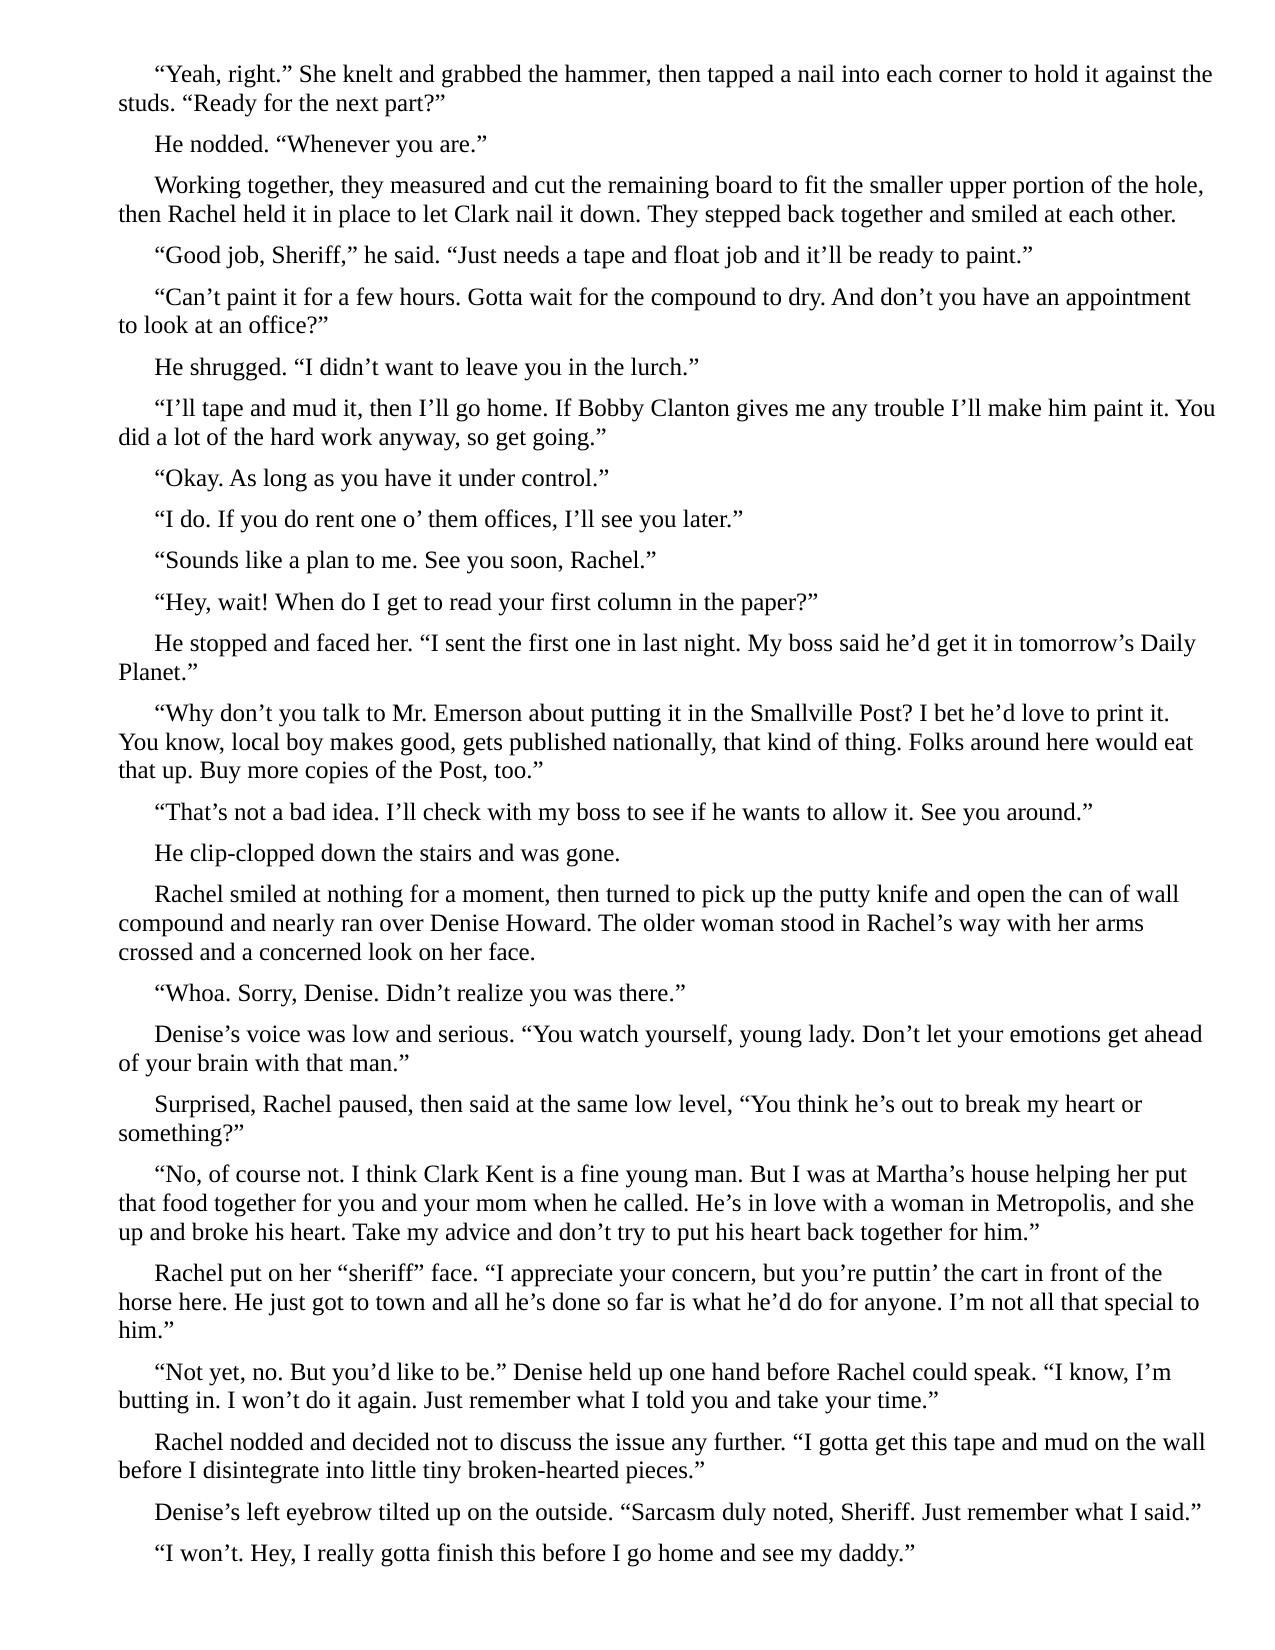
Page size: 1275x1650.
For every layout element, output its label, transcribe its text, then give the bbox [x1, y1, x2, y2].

text “Can’t paint it for a few hours. Gotta wait for the compound to dry. And don’t you have an appointment to look at an office?” [118, 282, 1216, 339]
text Denise’s left eyebrow tilted up on the outside. “Sarcasm duly noted, Sheriff. Just remember what I said.” [118, 1497, 1216, 1525]
text He shrugged. “I didn’t want to leave you in the lurch.” [118, 352, 1216, 380]
text “No, of course not. I think Clark Kent is a fine young man. But I was at Martha’s house helping her put that food together for you and your mom when he called. He’s in love with a woman in Metropolis, and she up and broke his heart. Take my advice and don’t try to put his heart back together for him.” [118, 1159, 1216, 1245]
text Working together, they measured and cut the remaining board to fit the smaller upper portion of the hole, then Rachel held it in place to let Clark nail it down. They stepped back together and smiled at each other. [118, 170, 1216, 228]
text Surprised, Rachel paused, then said at the same low level, “You think he’s out to break my heart or something?” [118, 1089, 1216, 1147]
text He nodded. “Whenever you are.” [118, 129, 1216, 158]
text Rachel smiled at nothing for a moment, then turned to pick up the putty knife and open the can of wall compound and nearly ran over Denise Howard. The older woman stood in Rachel’s way with her arms crossed and a concerned look on her face. [118, 879, 1216, 965]
text Rachel nodded and decided not to discuss the issue any further. “I gotta get this tape and mud on the wall before I disintegrate into little tiny broken-hearted pieces.” [118, 1427, 1216, 1484]
text “I won’t. Hey, I really gotta finish this before I go home and see my daddy.” [118, 1538, 1216, 1567]
text “Okay. As long as you have it under control.” [118, 463, 1216, 492]
text “I do. If you do rent one o’ them offices, I’ll see you later.” [118, 504, 1216, 533]
text “Good job, Sheriff,” he said. “Just needs a tape and float job and it’ll be ready to paint.” [118, 240, 1216, 269]
text “Whoa. Sorry, Denise. Didn’t realize you was there.” [118, 978, 1216, 1007]
text “Why don’t you talk to Mr. Emerson about putting it in the Smallville Post? I bet he’d love to print it. You know, local boy makes good, gets published nationally, that kind of thing. Folks around here would eat that up. Buy more copies of the Post, too.” [118, 698, 1216, 784]
text He stopped and faced her. “I sent the first one in last night. My boss said he’d get it in tomorrow’s Daily Planet.” [118, 628, 1216, 685]
text “Yeah, right.” She knelt and grabbed the hammer, then tapped a nail into each corner to hold it against the studs. “Ready for the next part?” [118, 59, 1216, 117]
text Denise’s voice was low and serious. “You watch yourself, young lady. Don’t let your emotions get ahead of your brain with that man.” [118, 1019, 1216, 1077]
text “Hey, wait! When do I get to read your first column in the paper?” [118, 587, 1216, 615]
text “Not yet, no. But you’d like to be.” Denise held up one hand before Rachel could speak. “I know, I’m butting in. I won’t do it again. Just remember what I told you and take your time.” [118, 1357, 1216, 1414]
text Rachel put on her “sheriff” face. “I appreciate your concern, but you’re puttin’ the cart in front of the horse here. He just got to town and all he’s done so far is what he’d do for anyone. I’m not all that special to him.” [118, 1258, 1216, 1344]
text “That’s not a bad idea. I’ll check with my boss to see if he wants to allow it. See you around.” [118, 797, 1216, 825]
text He clip-clopped down the stairs and was gone. [118, 838, 1216, 867]
text “Sounds like a plan to me. See you soon, Rachel.” [118, 545, 1216, 574]
text “I’ll tape and mud it, then I’ll go home. If Bobby Clanton gives me any trouble I’ll make him paint it. You did a lot of the hard work anyway, so get going.” [118, 393, 1216, 450]
